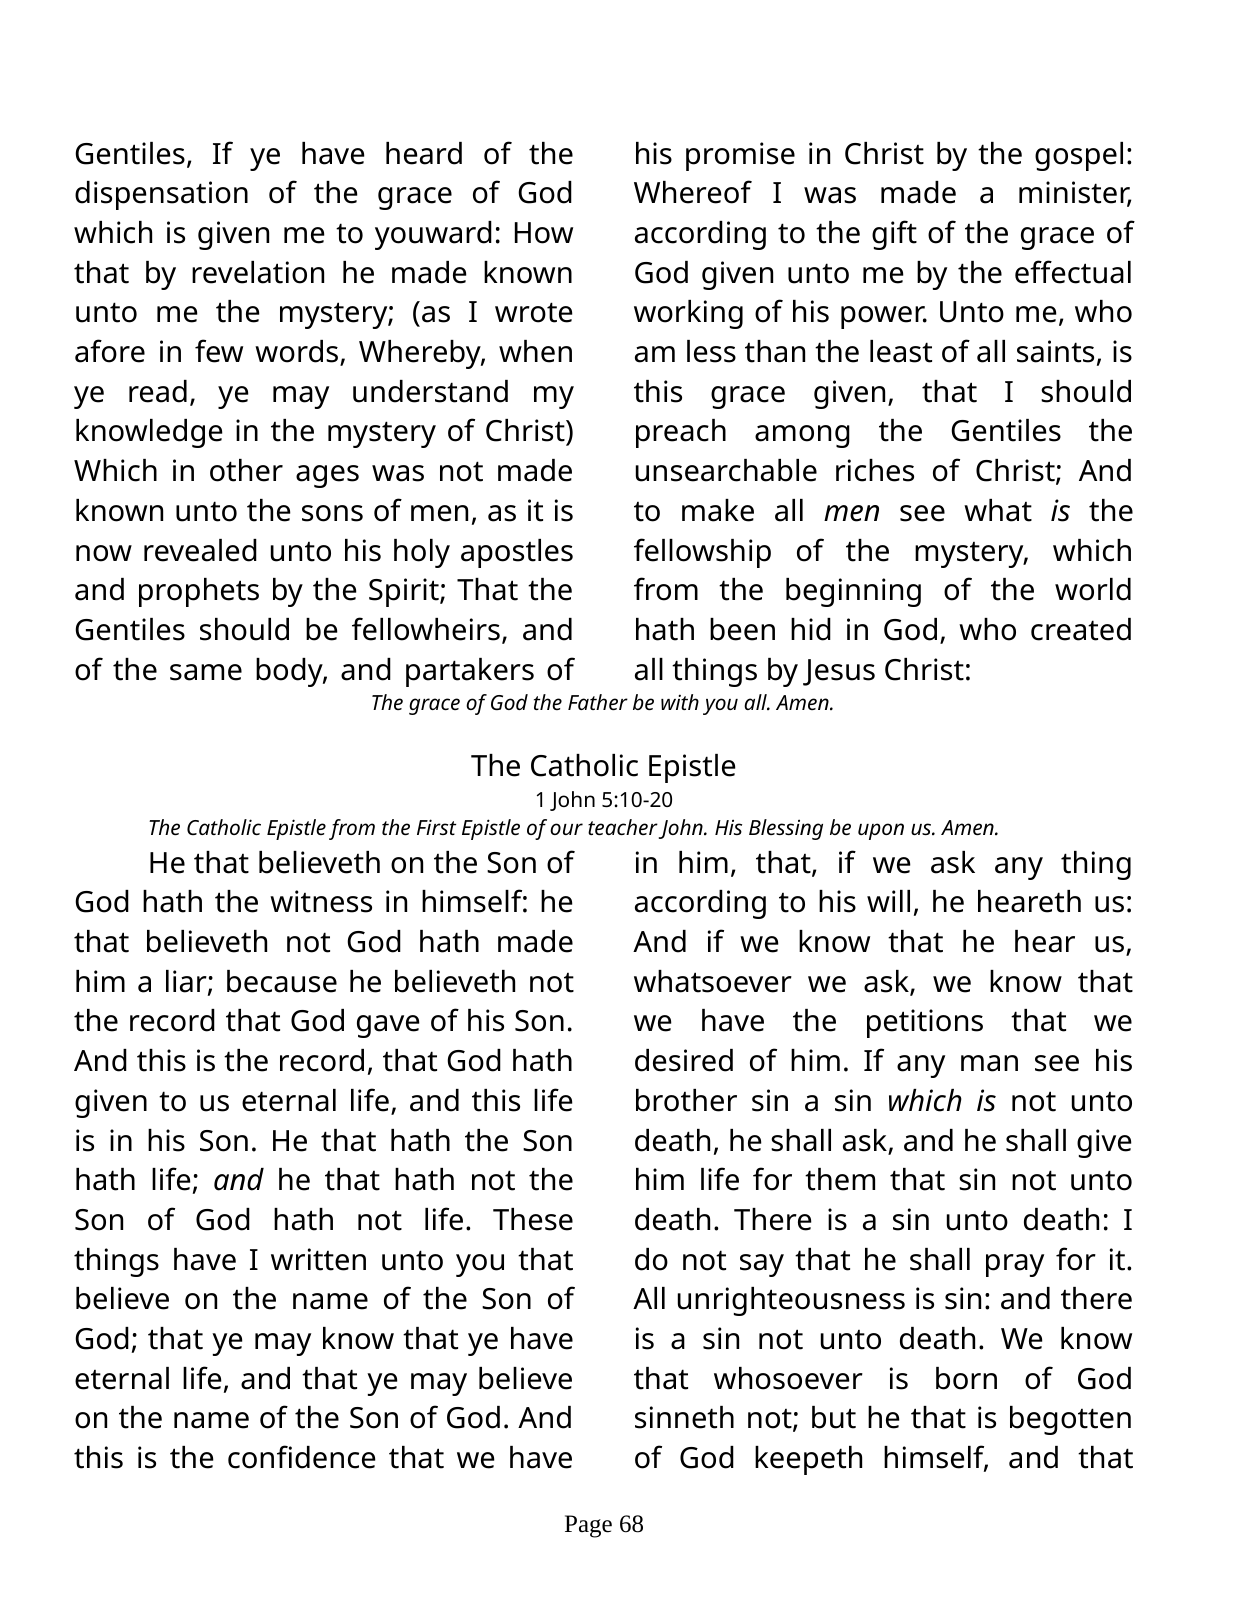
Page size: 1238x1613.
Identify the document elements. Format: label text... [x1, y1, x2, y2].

text in him, that, if we ask any thing according to his will, he heareth us: And if we know that he hear us, whatsoever we ask, we know that we have the petitions that we desired of him. If any man see his brother sin a sin which is not unto death, he shall ask, and he shall give him life for them that sin not unto death. There is a sin unto death: I do not say that he shall pray for it. All unrighteousness is sin: and there is a sin not unto death. We know that whosoever is born of God sinneth not; but he that is begotten of God keepeth himself, and that [633, 842, 1134, 1477]
text The Catholic Epistle from the First Epistle of our teacher John. His Blessing be upon us. Amen. [74, 813, 1134, 842]
text The Catholic Epistle [74, 745, 1134, 785]
text his promise in Christ by the gospel: Whereof I was made a minister, according to the gift of the grace of God given unto me by the effectual working of his power. Unto me, who am less than the least of all saints, is this grace given, that I should preach among the Gentiles the unsearchable riches of Christ; And to make all men see what is the fellowship of the mystery, which from the beginning of the world hath been hid in God, who created all things by Jesus Christ: [633, 133, 1134, 688]
text The grace of God the Father be with you all. Amen. [74, 688, 1134, 717]
text 1 John 5:10-20 [74, 785, 1134, 813]
text Gentiles, If ye have heard of the dispensation of the grace of God which is given me to youward: How that by revelation he made known unto me the mystery; (as I wrote afore in few words, Whereby, when ye read, ye may understand my knowledge in the mystery of Christ) Which in other ages was not made known unto the sons of men, as it is now revealed unto his holy apostles and prophets by the Spirit; That the Gentiles should be fellowheirs, and of the same body, and partakers of [74, 133, 574, 688]
text He that believeth on the Son of God hath the witness in himself: he that believeth not God hath made him a liar; because he believeth not the record that God gave of his Son. And this is the record, that God hath given to us eternal life, and this life is in his Son. He that hath the Son hath life; and he that hath not the Son of God hath not life. These things have I written unto you that believe on the name of the Son of God; that ye may know that ye have eternal life, and that ye may believe on the name of the Son of God. And this is the confidence that we have [74, 842, 574, 1477]
